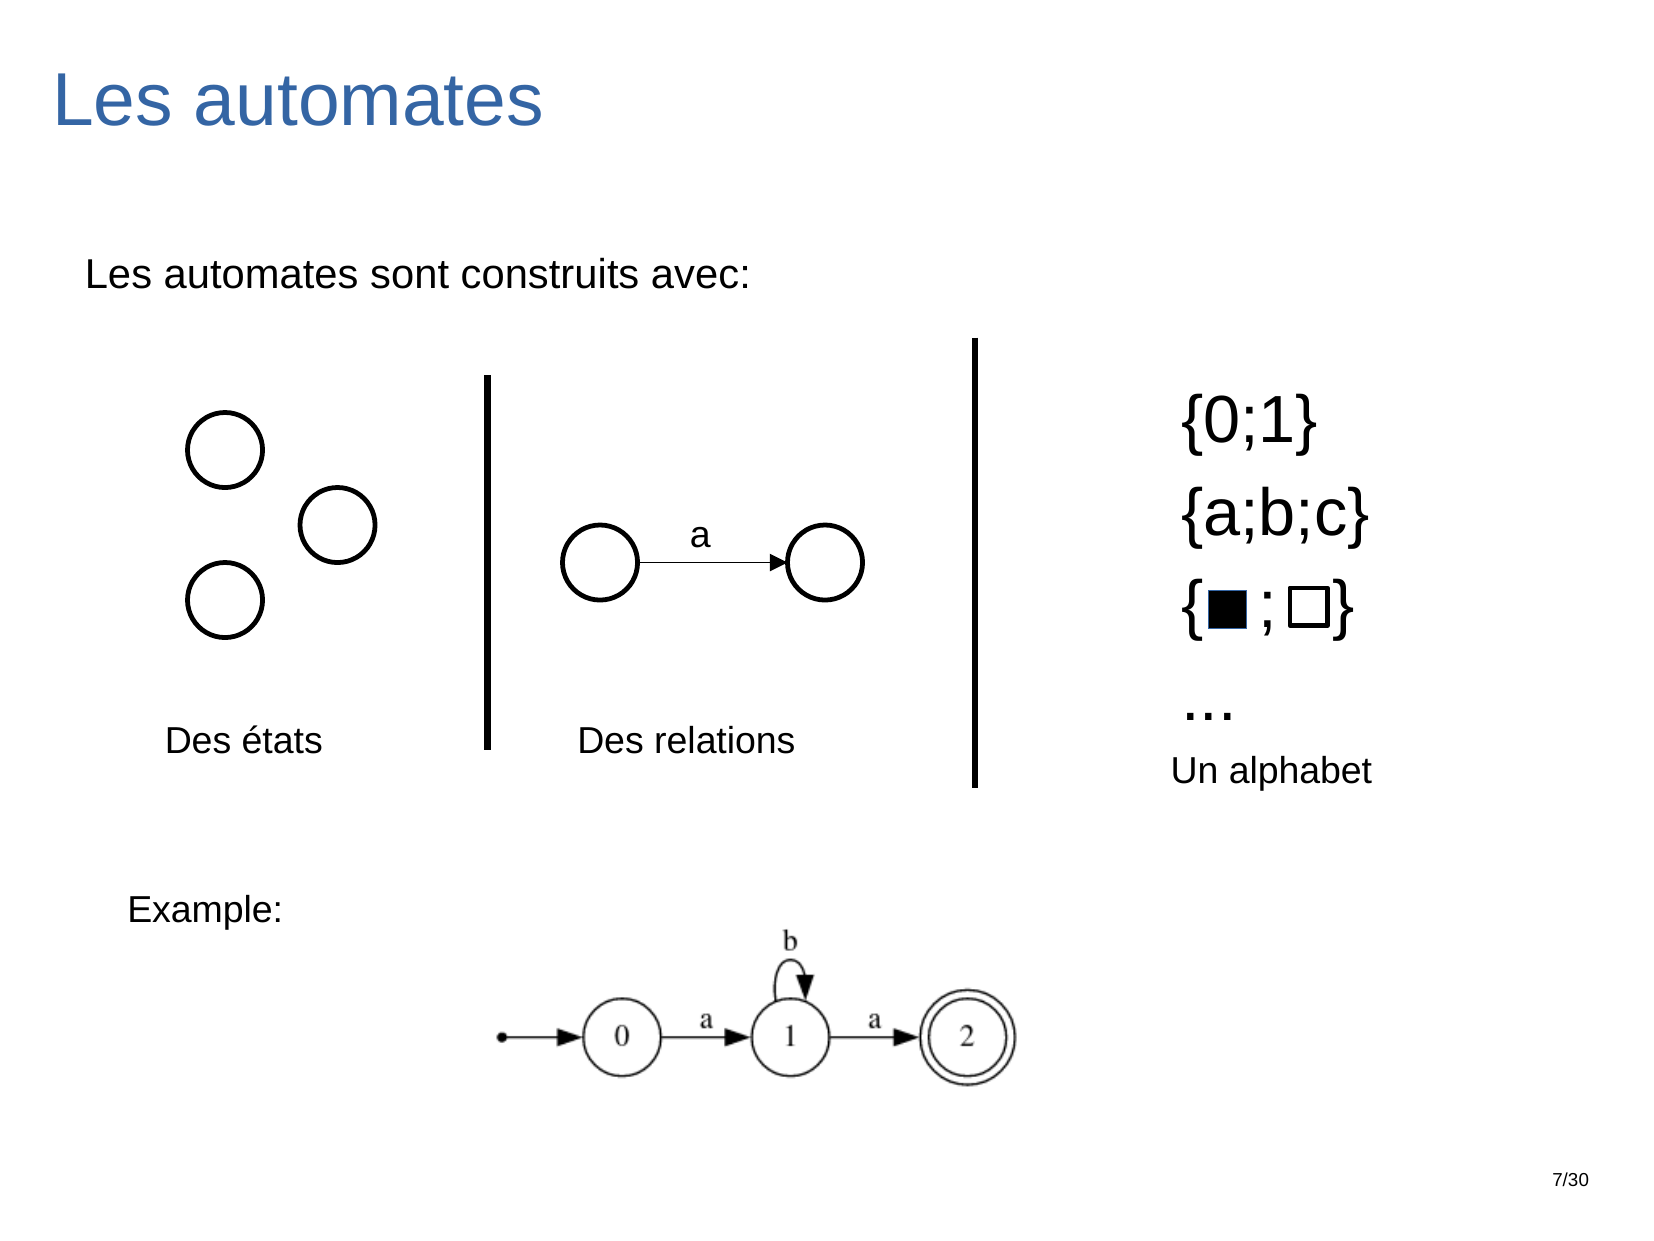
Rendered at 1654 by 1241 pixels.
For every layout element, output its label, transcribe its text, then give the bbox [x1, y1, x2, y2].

picture [421, 862, 1088, 1182]
text_box 7/30 [1537, 1162, 1604, 1199]
text_box Des relations [562, 712, 811, 770]
text_box Des états [150, 712, 338, 770]
text_box Example: [112, 880, 299, 938]
text_box Un alphabet [1155, 742, 1388, 799]
text_box Les automates sont construits avec: [70, 243, 766, 305]
text_box a [675, 505, 726, 563]
text_box [1208, 590, 1247, 629]
text_box Les automates [37, 50, 1013, 151]
text_box {0;1} {a;b;c} { ; } ... [1166, 375, 1463, 743]
